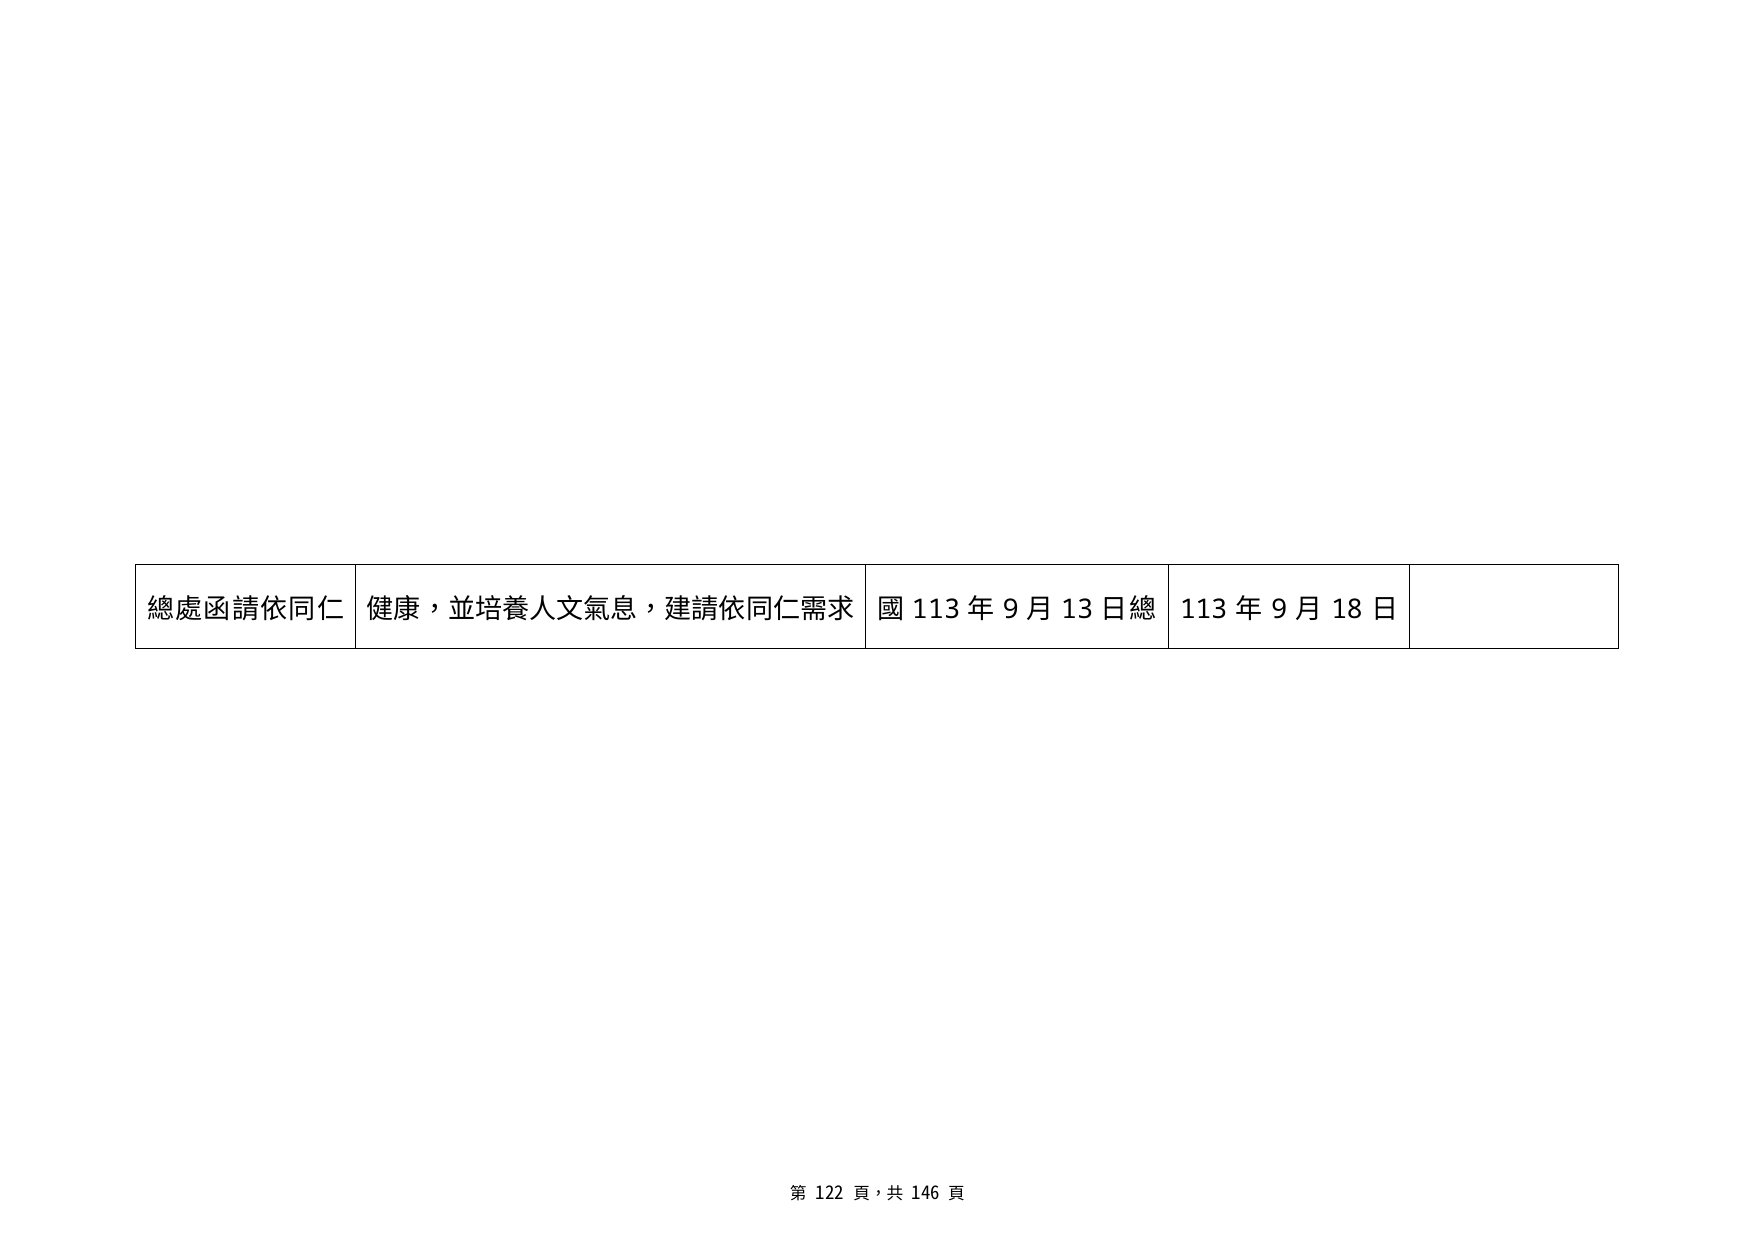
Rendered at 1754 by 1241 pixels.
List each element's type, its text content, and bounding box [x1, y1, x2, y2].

table_cell 113年9月18日 [1169, 565, 1409, 648]
table_cell 總處函請依同仁 [136, 565, 355, 648]
table_cell 國113年9月13日總 [866, 565, 1168, 648]
table_cell 健康，並培養人文氣息，建請依同仁需求 [356, 565, 865, 648]
table_cell [1410, 565, 1618, 648]
